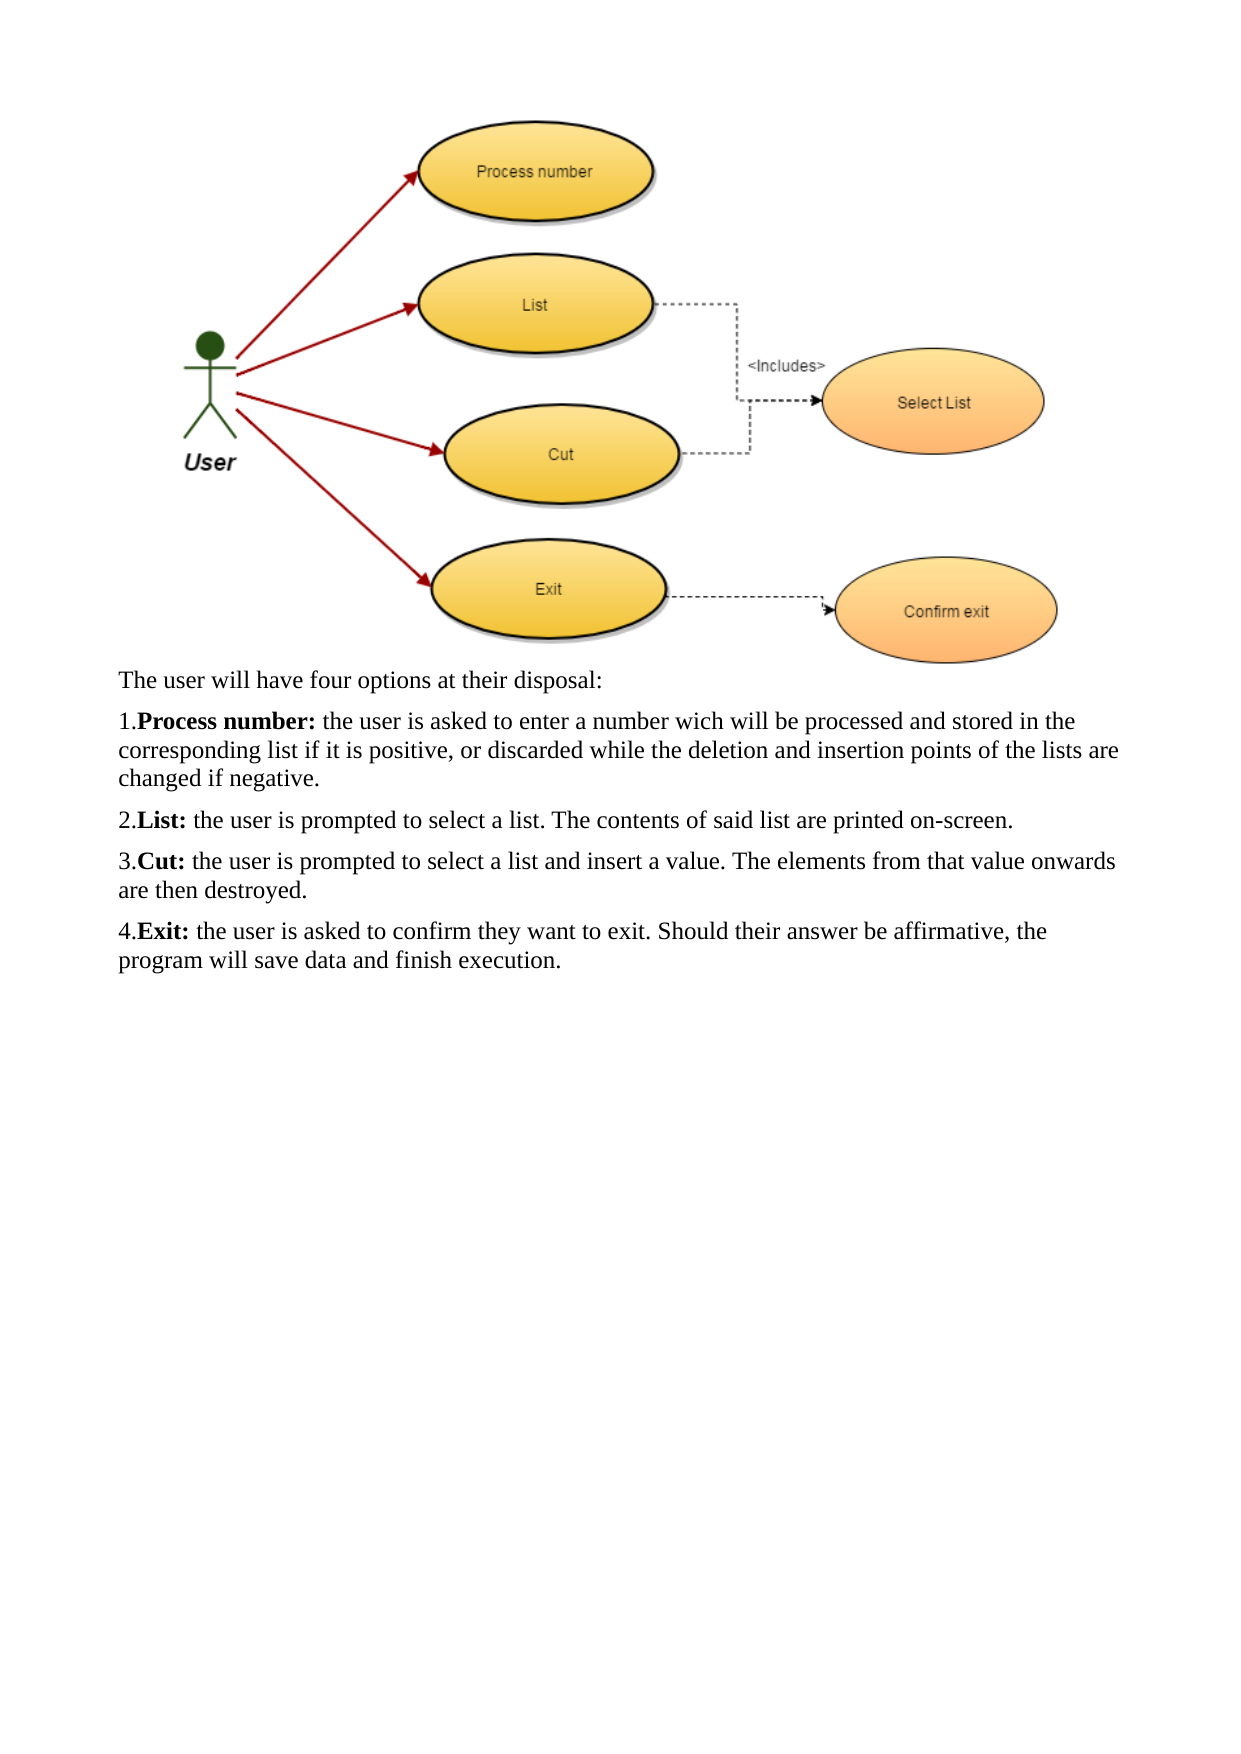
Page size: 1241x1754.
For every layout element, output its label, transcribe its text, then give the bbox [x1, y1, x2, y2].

list List: the user is prompted to select a list. The contents of said list are printed on-screen. [118, 805, 1122, 833]
list Exit: the user is asked to confirm they want to exit. Should their answer be affirmative, the program will save data and finish execution. [118, 916, 1122, 973]
list Process number: the user is asked to enter a number wich will be processed and stored in the corresponding list if it is positive, or discarded while the deletion and insertion points of the lists are changed if negative. [118, 706, 1122, 792]
text The user will have four options at their disposal: [118, 118, 1122, 693]
list Cut: the user is prompted to select a list and insert a value. The elements from that value onwards are then destroyed. [118, 846, 1122, 903]
